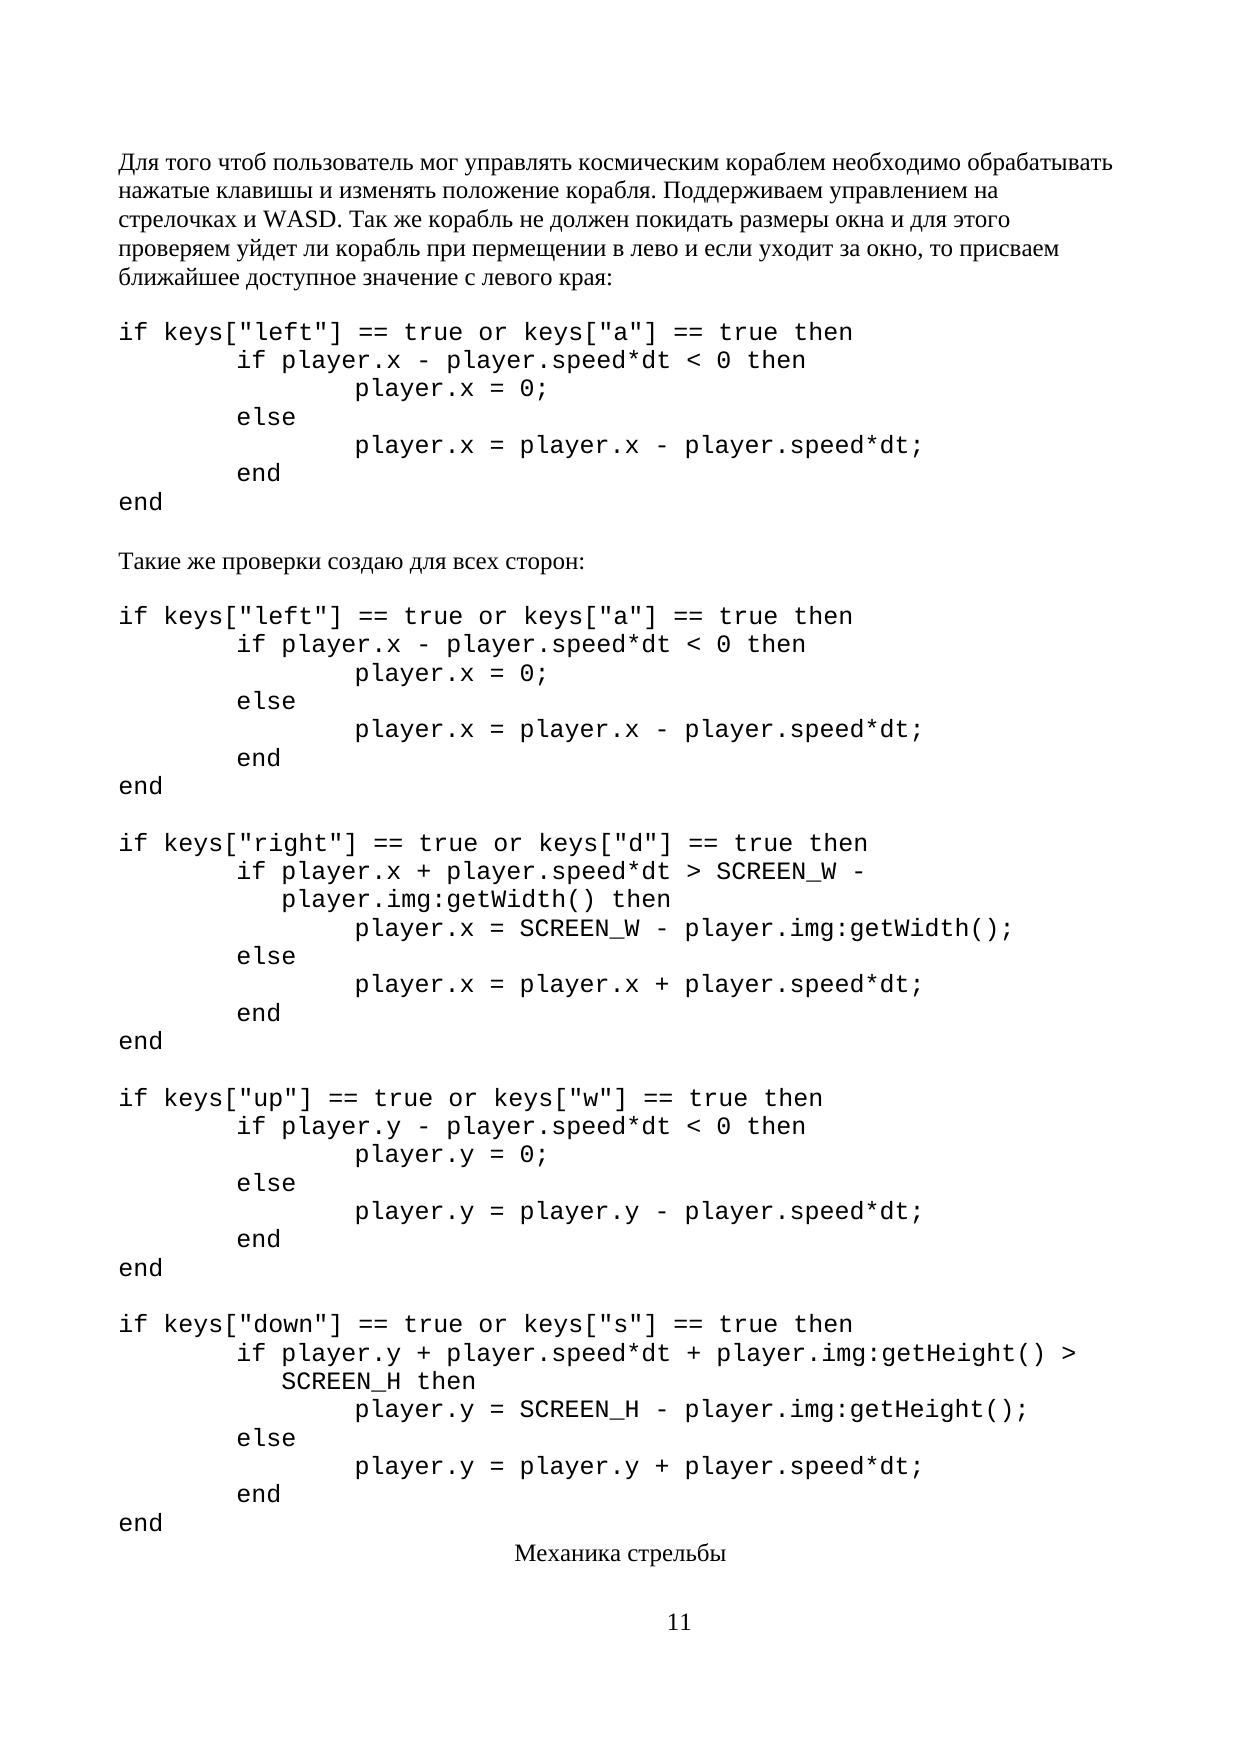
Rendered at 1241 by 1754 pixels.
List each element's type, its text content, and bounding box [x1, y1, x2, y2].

text else [118, 943, 1122, 972]
text player.x = 0; [118, 376, 1122, 404]
text Такие же проверки создаю для всех сторон: [118, 546, 1122, 575]
text else [118, 1170, 1122, 1198]
text end [118, 1000, 1122, 1028]
text player.y = player.y - player.speed*dt; [118, 1198, 1122, 1227]
text player.x = player.x - player.speed*dt; [118, 717, 1122, 745]
text end [118, 745, 1122, 773]
text player.x = player.x + player.speed*dt; [118, 972, 1122, 1000]
text player.y = SCREEN_H - player.img:getHeight(); [118, 1397, 1122, 1425]
text end [118, 1482, 1122, 1510]
text end [118, 461, 1122, 489]
text if player.x - player.speed*dt < 0 then [118, 348, 1122, 376]
text end [118, 489, 1122, 518]
text Для того чтоб пользователь мог управлять космическим кораблем необходимо обрабатывать нажатые клавишы и изменять положение корабля. Поддерживаем управлением на стрелочках и WASD. Так же корабль не должен покидать размеры окна и для этого проверяем уйдет ли корабль при пермещении в лево и если уходит за окно, то присваем ближайшее доступное значение с левого края: [118, 147, 1122, 291]
text if keys["left"] == true or keys["a"] == true then [118, 319, 1122, 348]
text else [118, 404, 1122, 433]
text if keys["up"] == true or keys["w"] == true then [118, 1085, 1122, 1113]
text if player.y + player.speed*dt + player.img:getHeight() > SCREEN_H then [118, 1340, 1122, 1397]
text player.x = player.x - player.speed*dt; [118, 433, 1122, 461]
text if player.x + player.speed*dt > SCREEN_W - player.img:getWidth() then [118, 858, 1122, 915]
text end [118, 1255, 1122, 1283]
text if player.y - player.speed*dt < 0 then [118, 1113, 1122, 1142]
text end [118, 1028, 1122, 1057]
text player.y = player.y + player.speed*dt; [118, 1453, 1122, 1482]
text if keys["left"] == true or keys["a"] == true then [118, 603, 1122, 632]
text if player.x - player.speed*dt < 0 then [118, 632, 1122, 660]
text if keys["right"] == true or keys["d"] == true then [118, 830, 1122, 858]
text end [118, 1510, 1122, 1538]
text end [118, 1227, 1122, 1255]
text else [118, 1425, 1122, 1453]
text player.x = 0; [118, 660, 1122, 688]
text player.y = 0; [118, 1142, 1122, 1170]
text if keys["down"] == true or keys["s"] == true then [118, 1312, 1122, 1340]
text player.x = SCREEN_W - player.img:getWidth(); [118, 915, 1122, 943]
text Механика стрельбы [118, 1538, 1122, 1567]
text end [118, 773, 1122, 802]
text else [118, 688, 1122, 717]
